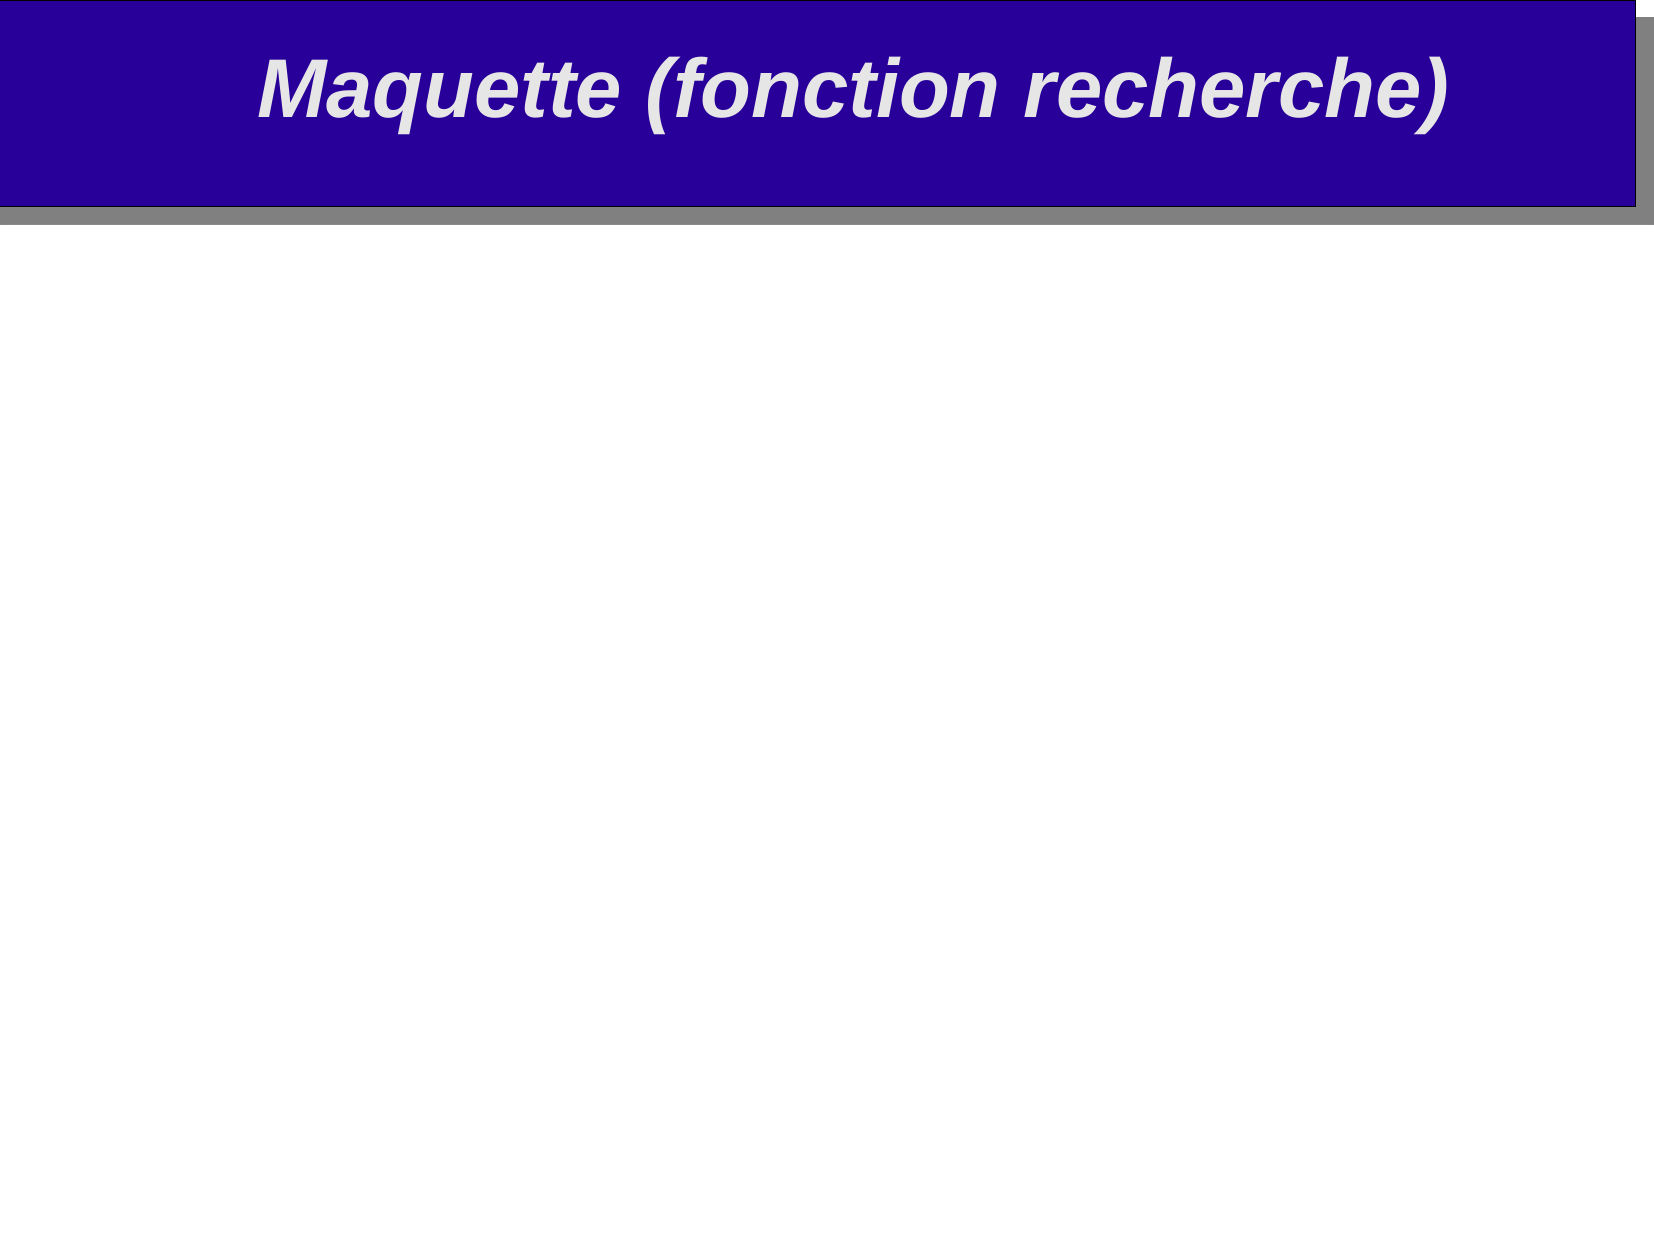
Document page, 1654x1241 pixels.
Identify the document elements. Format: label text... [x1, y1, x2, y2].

title Maquette (fonction recherche) [147, 0, 1560, 178]
